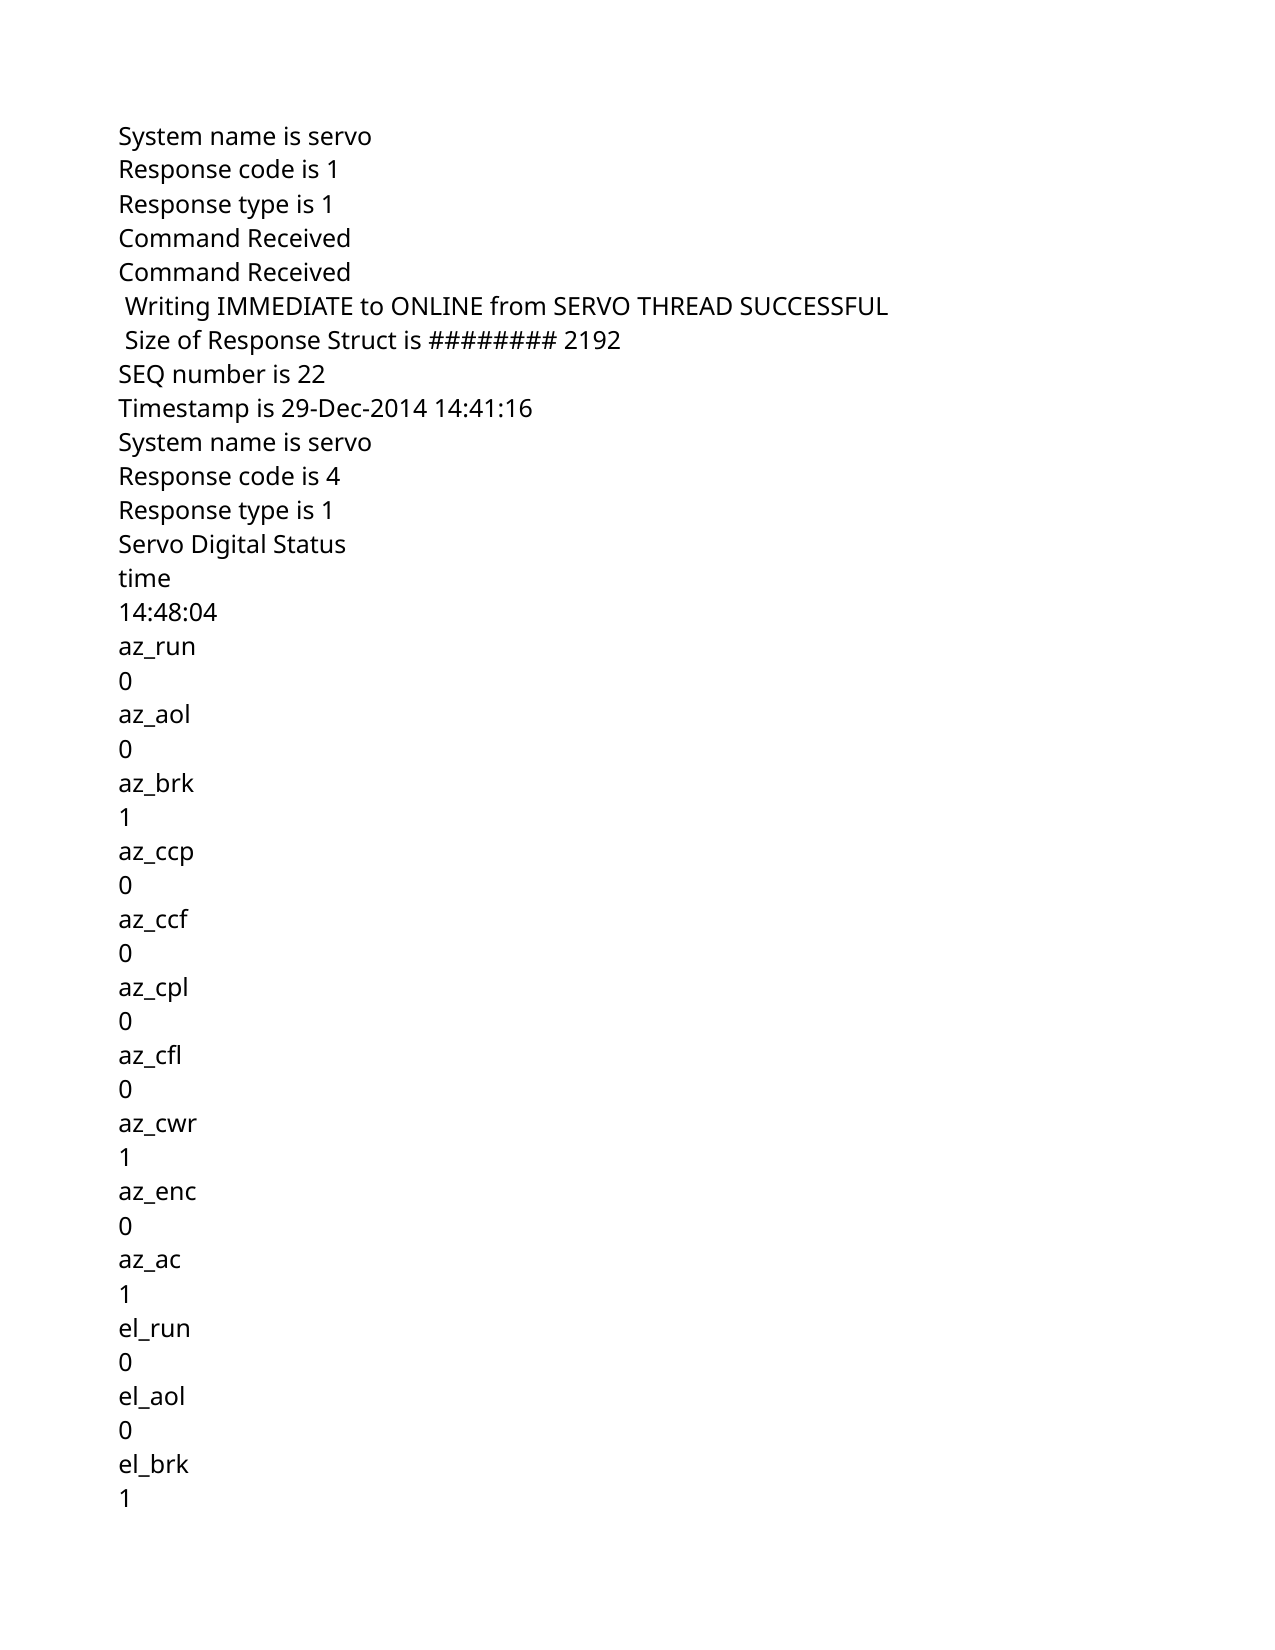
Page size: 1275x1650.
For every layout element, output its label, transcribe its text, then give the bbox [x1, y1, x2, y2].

text Command Received [118, 254, 1157, 288]
text 14:48:04 [118, 595, 1157, 629]
text az_ccp [118, 833, 1157, 867]
text az_enc [118, 1174, 1157, 1208]
text 1 [118, 799, 1157, 833]
text 0 [118, 1072, 1157, 1106]
text 0 [118, 1344, 1157, 1378]
text 1 [118, 1481, 1157, 1515]
text az_cpl [118, 970, 1157, 1004]
text 1 [118, 1276, 1157, 1310]
text az_cwr [118, 1106, 1157, 1140]
text az_ac [118, 1242, 1157, 1276]
text 0 [118, 867, 1157, 902]
text el_run [118, 1310, 1157, 1344]
text 0 [118, 663, 1157, 697]
text az_cfl [118, 1038, 1157, 1072]
text 0 [118, 1412, 1157, 1447]
text az_run [118, 629, 1157, 663]
text Response type is 1 [118, 493, 1157, 527]
text Response type is 1 [118, 186, 1157, 220]
text Servo Digital Status [118, 527, 1157, 561]
text System name is servo [118, 425, 1157, 459]
text el_aol [118, 1378, 1157, 1412]
text az_aol [118, 697, 1157, 731]
text Command Received [118, 220, 1157, 254]
text 0 [118, 1208, 1157, 1242]
text 1 [118, 1140, 1157, 1174]
text az_brk [118, 765, 1157, 799]
text Timestamp is 29-Dec-2014 14:41:16 [118, 391, 1157, 425]
text Response code is 1 [118, 152, 1157, 186]
text Size of Response Struct is ######## 2192 [118, 322, 1157, 357]
text 0 [118, 731, 1157, 765]
text System name is servo [118, 118, 1157, 152]
text Writing IMMEDIATE to ONLINE from SERVO THREAD SUCCESSFUL [118, 288, 1157, 322]
text az_ccf [118, 902, 1157, 936]
text Response code is 4 [118, 459, 1157, 493]
text SEQ number is 22 [118, 357, 1157, 391]
text el_brk [118, 1447, 1157, 1481]
text 0 [118, 936, 1157, 970]
text 0 [118, 1004, 1157, 1038]
text time [118, 561, 1157, 595]
